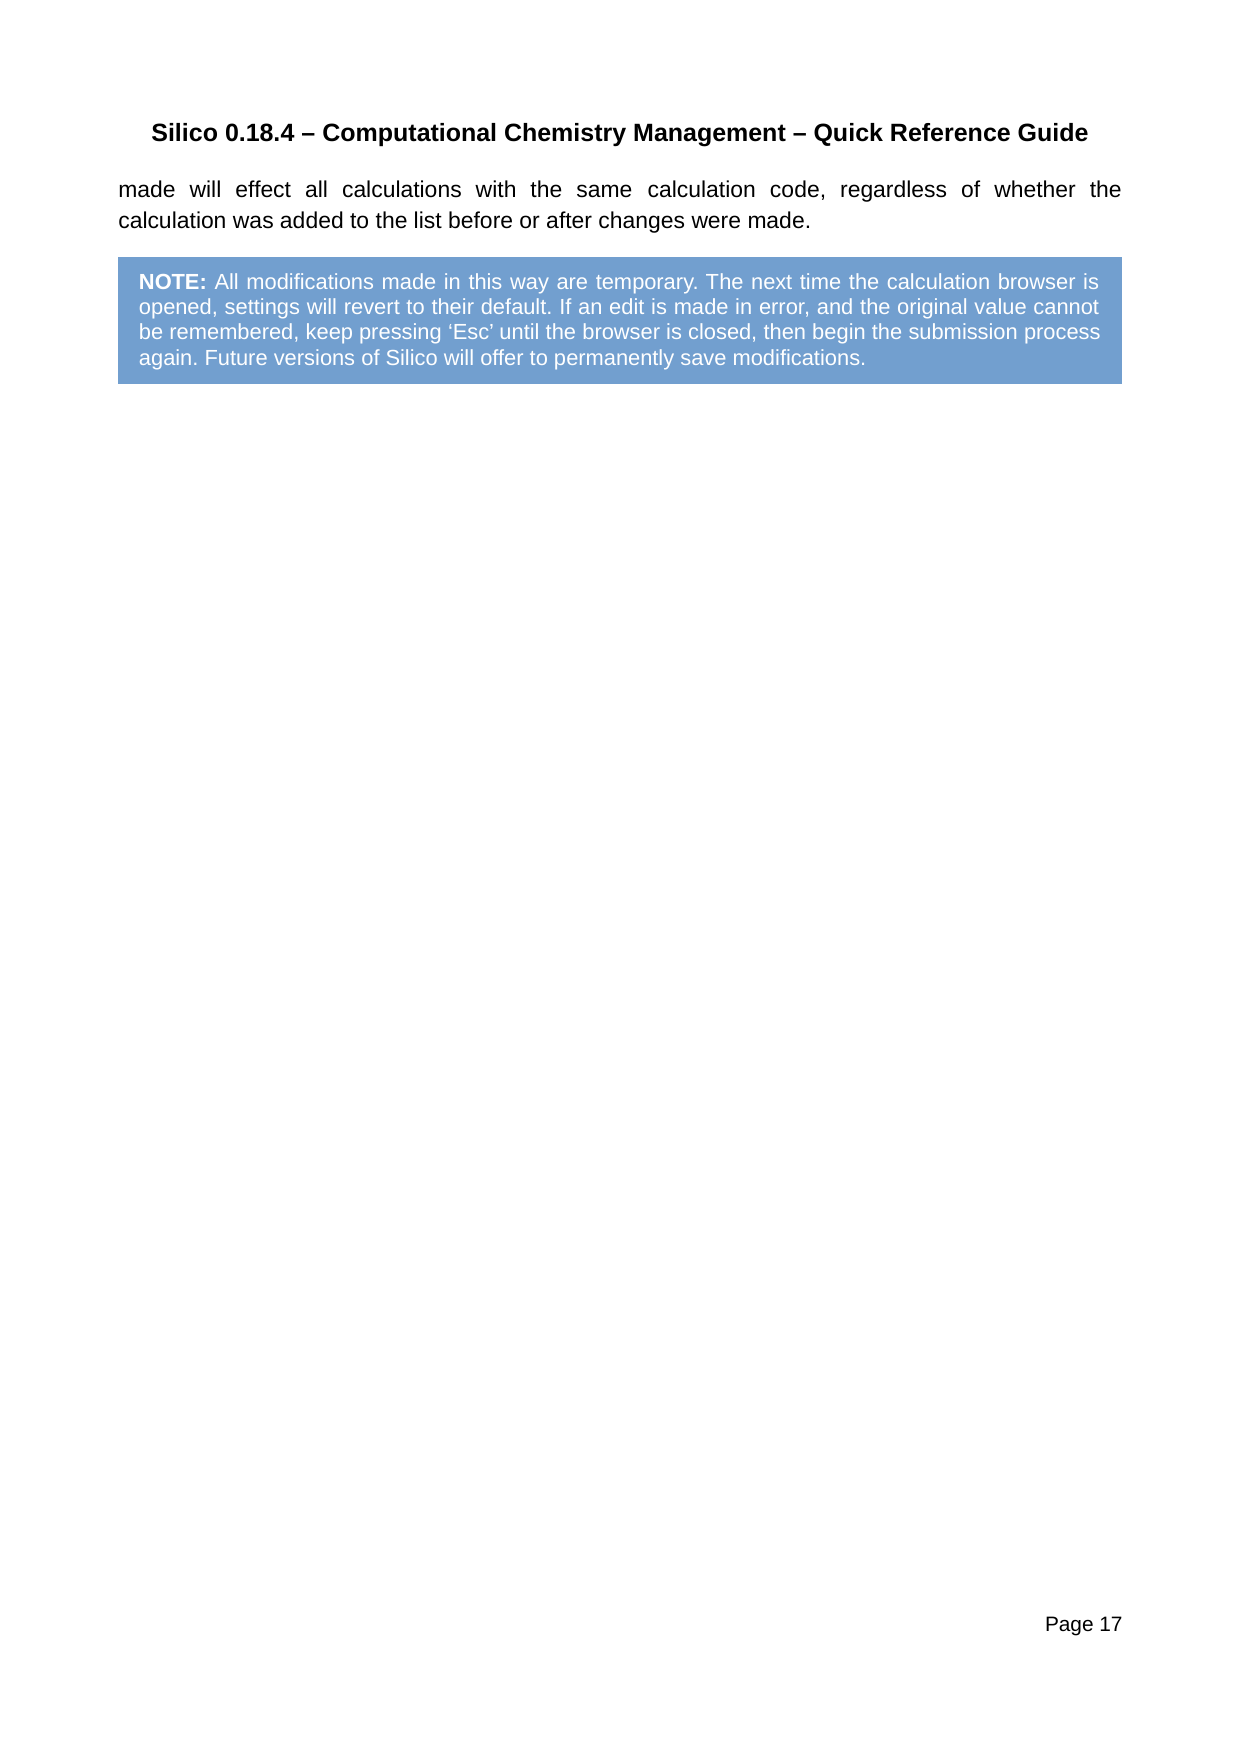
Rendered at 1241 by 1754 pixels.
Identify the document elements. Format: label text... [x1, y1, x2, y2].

text made will effect all calculations with the same calculation code, regardless of whether the calculation was added to the list before or after changes were made. [118, 176, 1122, 233]
text NOTE: All modifications made in this way are temporary. The next time the calculation browser is opened, settings will revert to their default. If an edit is made in error, and the original value cannot be remembered, keep pressing ‘Esc’ until the browser is closed, then begin the submission process again. Future versions of Silico will offer to permanently save modifications. [139, 269, 1101, 369]
